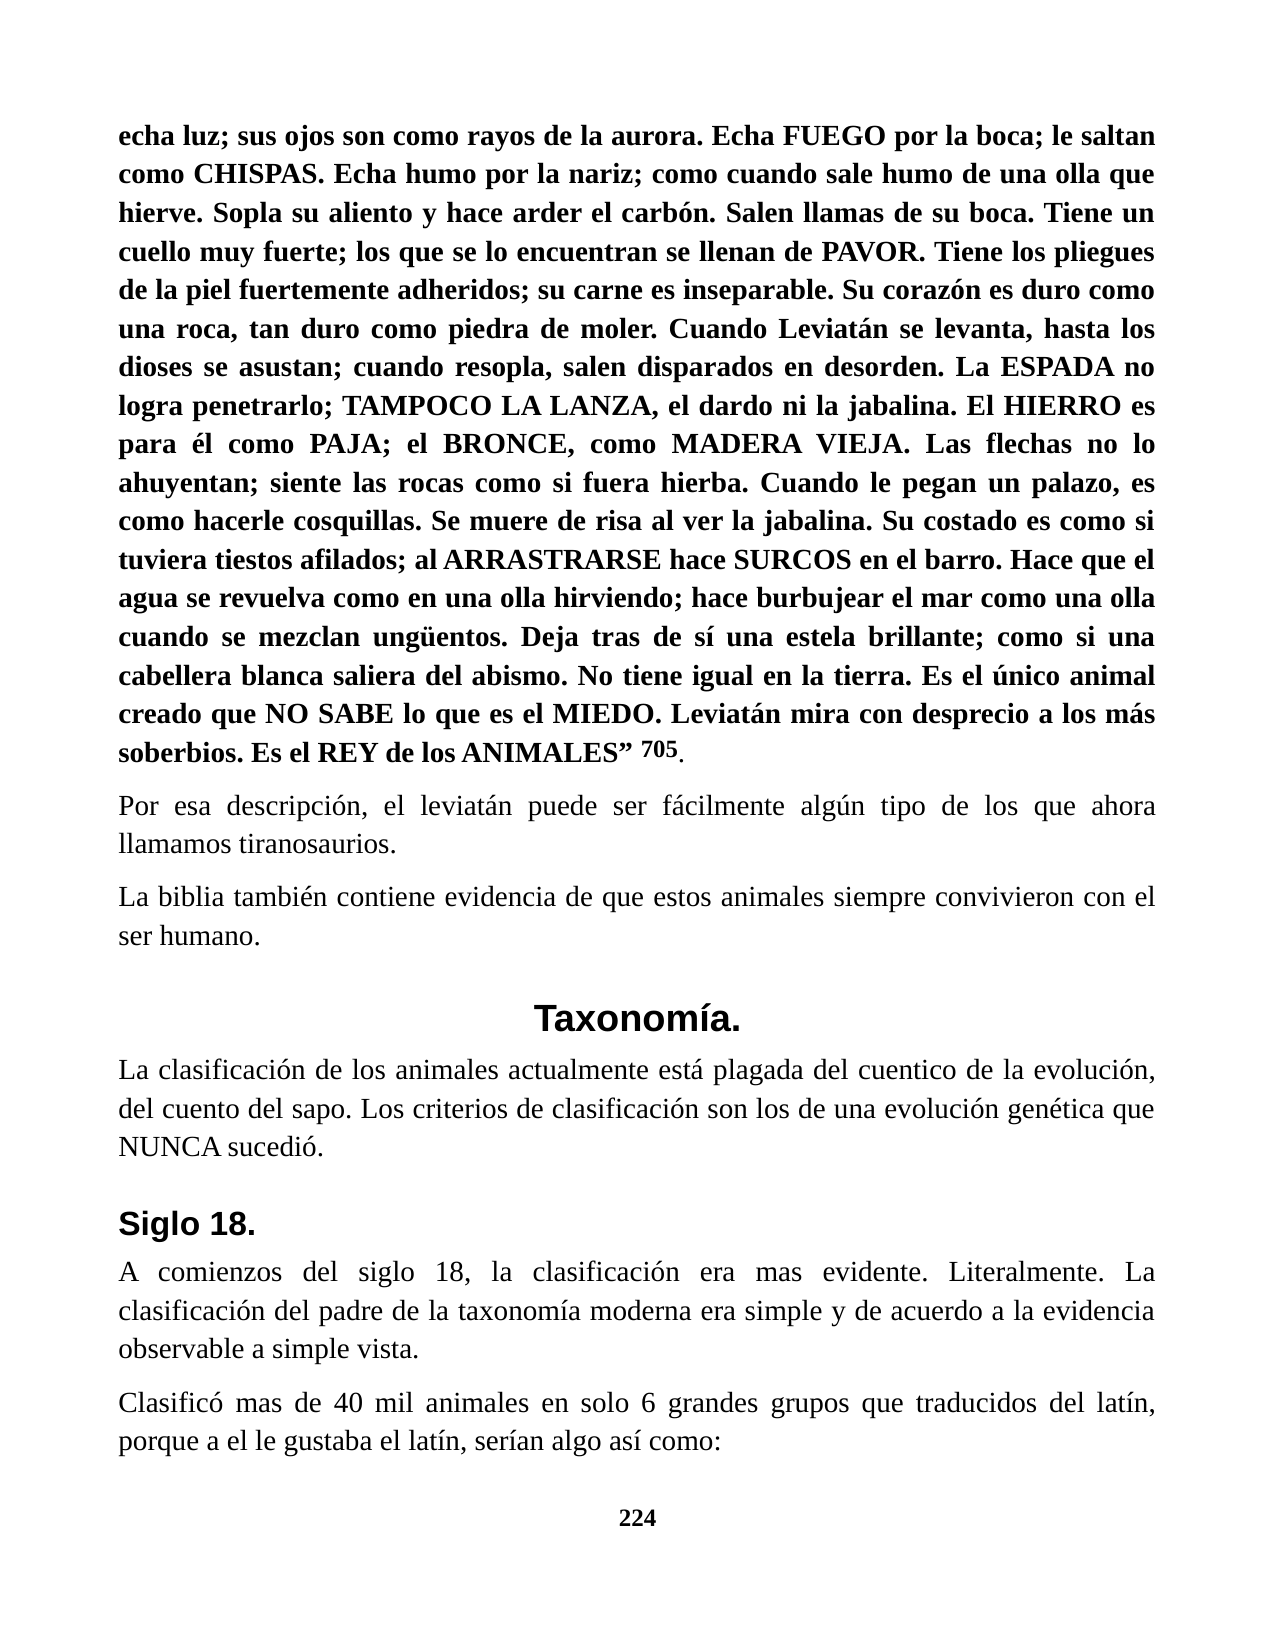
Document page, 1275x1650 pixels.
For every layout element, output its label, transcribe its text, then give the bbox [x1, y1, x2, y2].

subtitle Taxonomía. [118, 996, 1157, 1040]
text A comienzos del siglo 18, la clasificación era mas evidente. Literalmente. La clasificación del padre de la taxonomía moderna era simple y de acuerdo a la evidencia observable a simple vista. [118, 1254, 1157, 1365]
text Por esa descripción, el leviatán puede ser fácilmente algún tipo de los que ahora llamamos tiranosaurios. [118, 788, 1157, 860]
text La clasificación de los animales actualmente está plagada del cuentico de la evolución, del cuento del sapo. Los criterios de clasificación son los de una evolución genética que NUNCA sucedió. [118, 1052, 1157, 1163]
text Clasificó mas de 40 mil animales en solo 6 grandes grupos que traducidos del latín, porque a el le gustaba el latín, serían algo así como: [118, 1385, 1157, 1457]
text La biblia también contiene evidencia de que estos animales siempre convivieron con el ser humano. [118, 879, 1157, 952]
subtitle Siglo 18. [118, 1203, 1157, 1242]
text echa luz; sus ojos son como rayos de la aurora. Echa FUEGO por la boca; le saltan como CHISPAS. Echa humo por la nariz; como cuando sale humo de una olla que hierve. Sopla su aliento y hace arder el carbón. Salen llamas de su boca. Tiene un cuello muy fuerte; los que se lo encuentran se llenan de PAVOR. Tiene los pliegues de la piel fuertemente adheridos; su carne es inseparable. Su corazón es duro como una roca, tan duro como piedra de moler. Cuando Leviatán se levanta, hasta los dioses se asustan; cuando resopla, salen disparados en desorden. La ESPADA no logra penetrarlo; TAMPOCO LA LANZA, el dardo ni la jabalina. El HIERRO es para él como PAJA; el BRONCE, como MADERA VIEJA. Las flechas no lo ahuyentan; siente las rocas como si fuera hierba. Cuando le pegan un palazo, es como hacerle cosquillas. Se muere de risa al ver la jabalina. Su costado es como si tuviera tiestos afilados; al ARRASTRARSE hace SURCOS en el barro. Hace que el agua se revuelva como en una olla hirviendo; hace burbujear el mar como una olla cuando se mezclan ungüentos. Deja tras de sí una estela brillante; como si una cabellera blanca saliera del abismo. No tiene igual en la tierra. Es el único animal creado que NO SABE lo que es el MIEDO. Leviatán mira con desprecio a los más soberbios. Es el REY de los ANIMALES” . [118, 118, 1157, 768]
